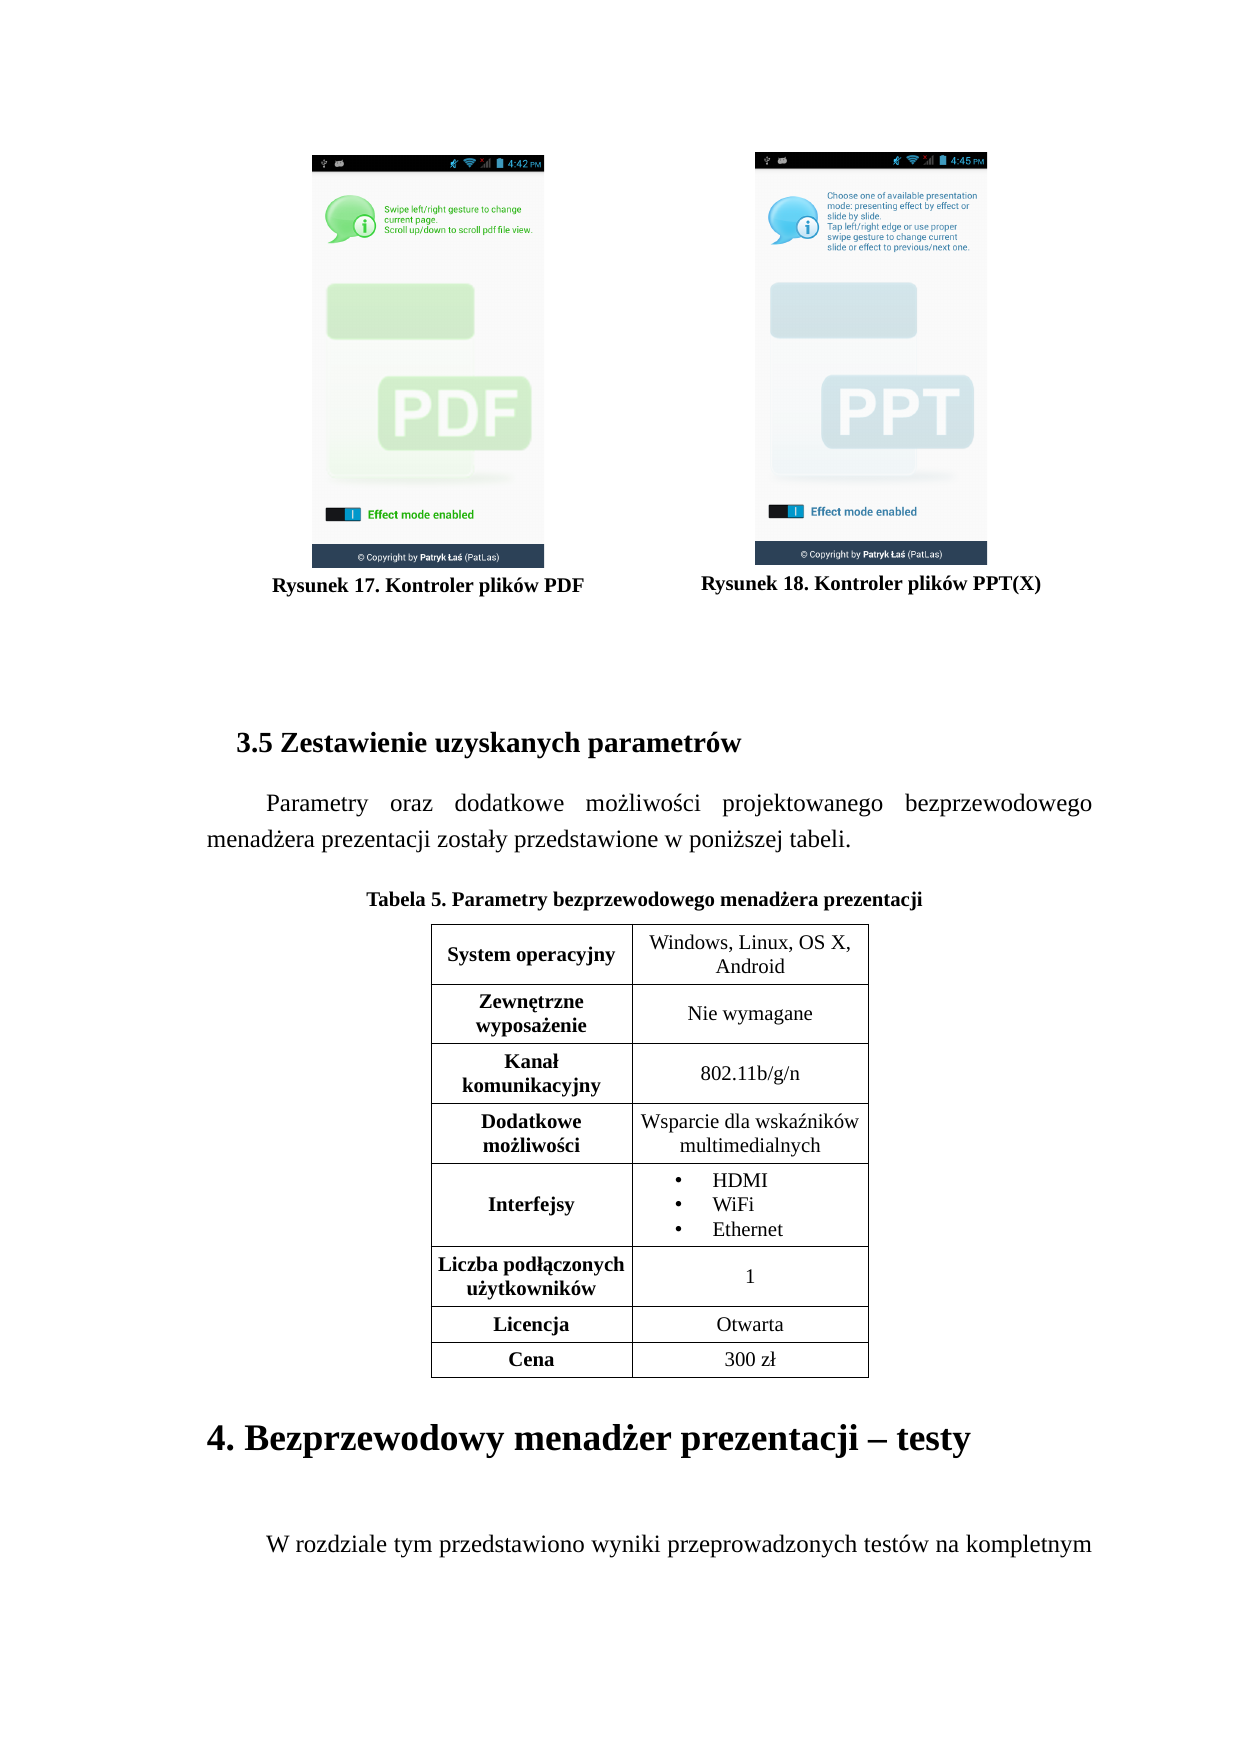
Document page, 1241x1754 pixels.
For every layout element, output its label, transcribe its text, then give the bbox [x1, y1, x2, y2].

subtitle 4. Bezprzewodowy menadżer prezentacji – testy [207, 1416, 1093, 1459]
subtitle 3.5 Zestawienie uzyskanych parametrów [207, 725, 1093, 758]
table_cell 1 [633, 1247, 868, 1306]
text Parametry oraz dodatkowe możliwości projektowanego bezprzewodowego menadżera prezentacji zostały przedstawione w poniższej tabeli. [207, 788, 1093, 853]
table_cell Zewnętrzne wyposażenie [432, 985, 632, 1043]
picture [755, 152, 988, 565]
table_header Rysunek 18. Kontroler plików PPT(X) [650, 148, 1093, 633]
table_cell Licencja [432, 1307, 632, 1342]
table_cell Dodatkowe możliwości [432, 1104, 632, 1162]
text W rozdziale tym przedstawiono wyniki przeprowadzonych testów na kompletnym [207, 1529, 1093, 1558]
table_header System operacyjny [432, 925, 632, 983]
table_cell Liczba podłączonych użytkowników [432, 1247, 632, 1306]
table_cell Cena [432, 1343, 632, 1377]
table_header Windows, Linux, OS X, Android [633, 925, 868, 983]
table_cell 802.11b/g/n [633, 1044, 868, 1103]
table_cell 300 zł [633, 1343, 868, 1377]
table_cell HDMI WiFi Ethernet [633, 1164, 868, 1246]
table_cell Nie wymagane [633, 985, 868, 1043]
table_cell Kanał komunikacyjny [432, 1044, 632, 1103]
table_cell Interfejsy [432, 1164, 632, 1246]
text Tabela 5. Parametry bezprzewodowego menadżera prezentacji [366, 887, 1093, 911]
table_cell Wsparcie dla wskaźników multimedialnych [633, 1104, 868, 1162]
table_header Rysunek 17. Kontroler plików PDF [207, 148, 649, 633]
picture [312, 155, 545, 568]
table_cell Otwarta [633, 1307, 868, 1342]
